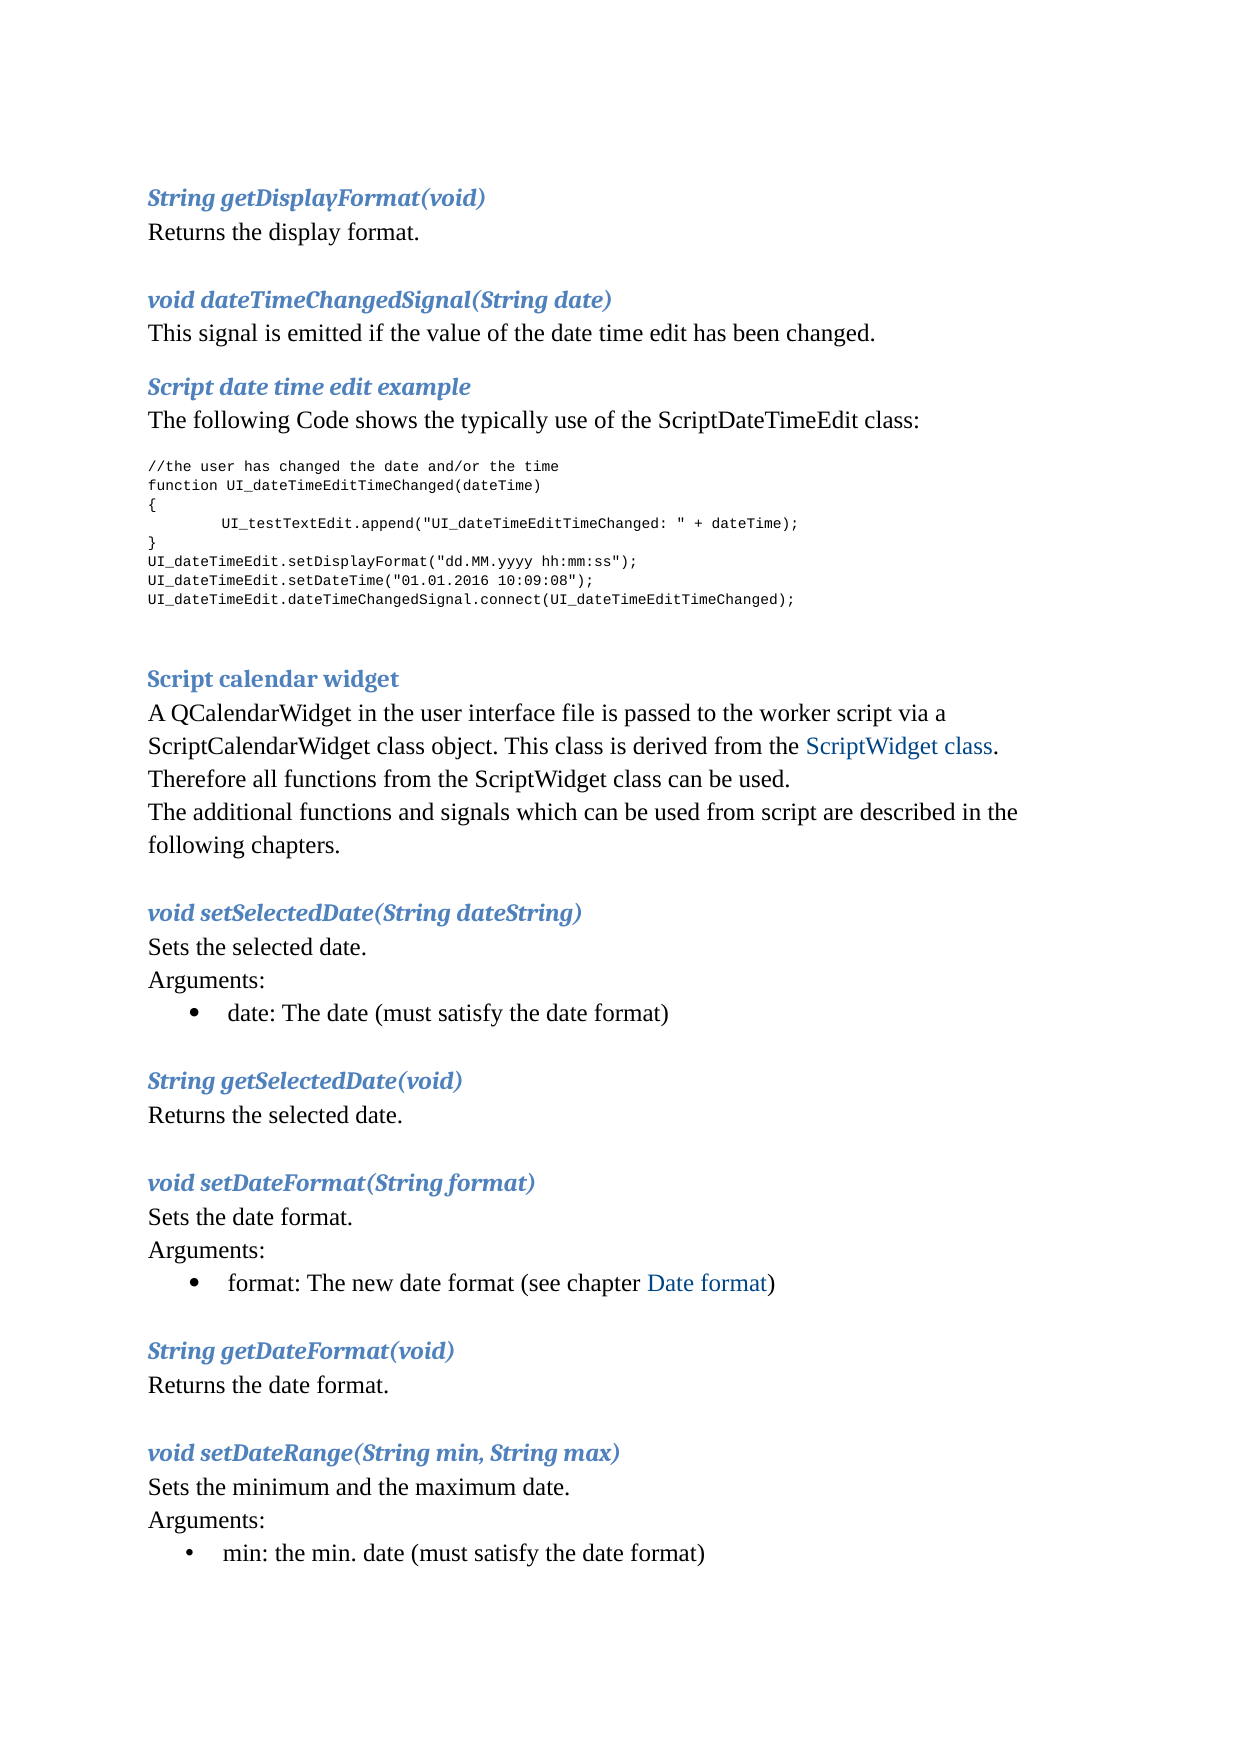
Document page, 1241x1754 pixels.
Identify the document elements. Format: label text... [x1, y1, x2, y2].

text function UI_dateTimeEditTimeChanged(dateTime) [148, 478, 1093, 495]
subtitle void setSelectedDate(String dateString) [148, 899, 1093, 928]
subtitle Script date time edit example [148, 372, 1093, 401]
list format: The new date format (see chapter Date format) [190, 1268, 1093, 1297]
list min: the min. date (must satisfy the date format) [185, 1538, 1093, 1567]
subtitle Script calendar widget [148, 665, 1093, 693]
text Returns the display format. [148, 217, 1093, 245]
text { [148, 497, 1093, 514]
text Arguments: [148, 1235, 1093, 1264]
list date: The date (must satisfy the date format) [190, 998, 1093, 1027]
text A QCalendarWidget in the user interface file is passed to the worker script via a ScriptCalendarWidget class object. This class is derived from the ScriptWidget class. Therefore all functions from the ScriptWidget class can be used. [148, 698, 1093, 793]
text UI_dateTimeEdit.setDisplayFormat("dd.MM.yyyy hh:mm:ss"); [148, 554, 1093, 571]
text Arguments: [148, 965, 1093, 994]
text The additional functions and signals which can be used from script are described in the following chapters. [148, 797, 1093, 859]
subtitle void setDateFormat(String format) [148, 1169, 1093, 1198]
text UI_dateTimeEdit.setDateTime("01.01.2016 10:09:08"); [148, 573, 1093, 589]
text Returns the date format. [148, 1370, 1093, 1399]
text //the user has changed the date and/or the time [148, 459, 1093, 476]
subtitle String getSelectedDate(void) [148, 1067, 1093, 1096]
text } [148, 535, 1093, 552]
text UI_dateTimeEdit.dateTimeChangedSignal.connect(UI_dateTimeEditTimeChanged); [148, 592, 1093, 608]
subtitle void dateTimeChangedSignal(String date) [148, 286, 1093, 314]
text Returns the selected date. [148, 1100, 1093, 1129]
text This signal is emitted if the value of the date time edit has been changed. [148, 318, 1093, 347]
subtitle void setDateRange(String min, String max) [148, 1439, 1093, 1468]
subtitle String getDateFormat(void) [148, 1337, 1093, 1366]
text The following Code shows the typically use of the ScriptDateTimeEdit class: [148, 405, 1093, 434]
text Sets the selected date. [148, 932, 1093, 961]
text UI_testTextEdit.append("UI_dateTimeEditTimeChanged: " + dateTime); [148, 516, 1093, 533]
text Sets the minimum and the maximum date. [148, 1472, 1093, 1501]
text Sets the date format. [148, 1202, 1093, 1231]
subtitle String getDisplayFormat(void) [148, 183, 1093, 212]
text Arguments: [148, 1505, 1093, 1534]
